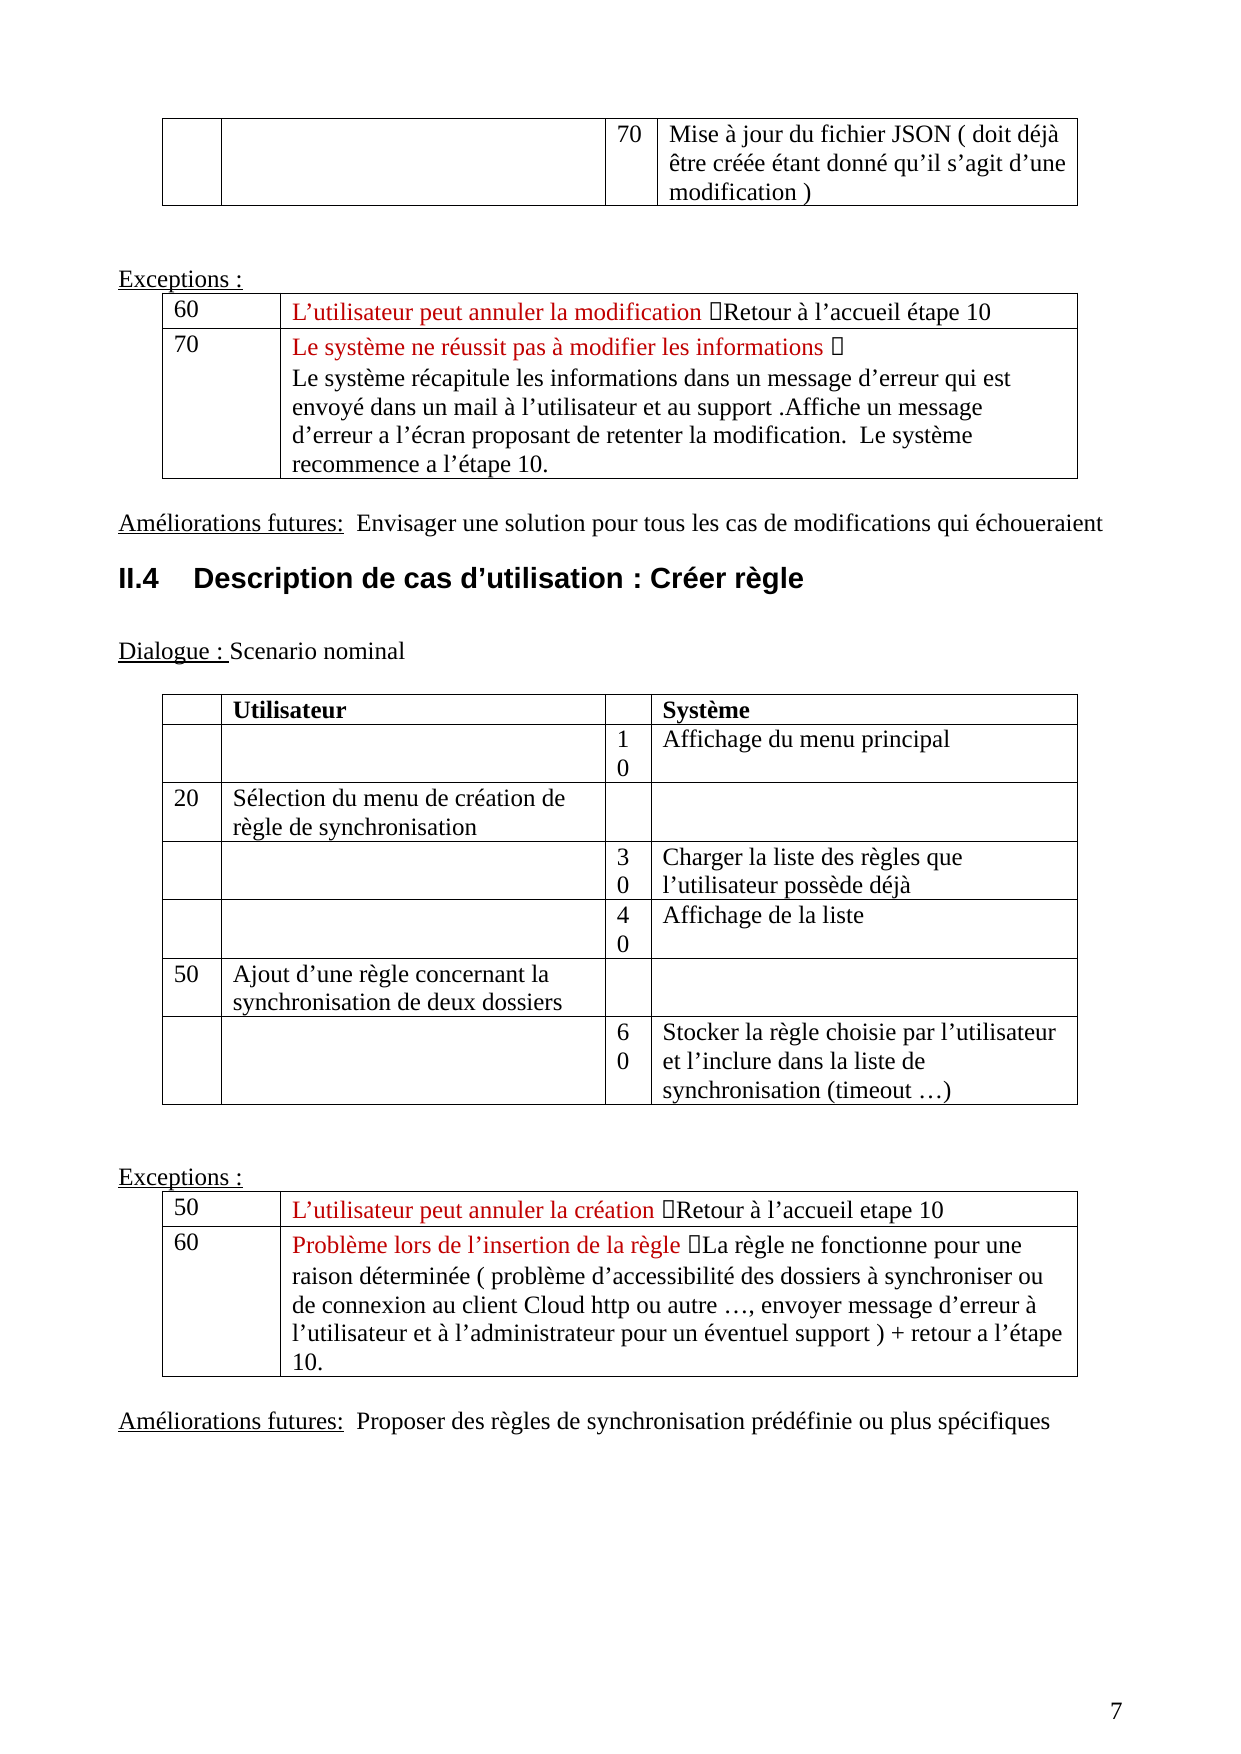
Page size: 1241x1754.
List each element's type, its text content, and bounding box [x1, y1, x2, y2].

table_header [606, 695, 651, 723]
table_header 50 [163, 1192, 280, 1226]
table_cell 70 [163, 329, 280, 478]
table_cell Affichage du menu principal [652, 725, 1077, 782]
table_cell [652, 959, 1077, 1016]
table_cell Le système ne réussit pas à modifier les informations  Le système récapitule les informations dans un message d’erreur qui est envoyé dans un mail à l’utilisateur et au support .Affiche un message d’erreur a l’écran proposant de retenter la modification. Le système recommence a l’étape 10. [281, 329, 1077, 478]
table_cell 60 [606, 1017, 651, 1103]
table_cell [222, 900, 605, 958]
table_cell [222, 1017, 605, 1103]
table_cell 10 [606, 725, 651, 782]
table_cell [163, 119, 221, 205]
table_cell [222, 842, 605, 899]
table_cell 20 [163, 783, 221, 841]
table_cell [606, 783, 651, 841]
table_cell [606, 959, 651, 1016]
table_cell [222, 119, 605, 205]
table_header [163, 695, 221, 723]
table_cell [652, 783, 1077, 841]
text Améliorations futures: Proposer des règles de synchronisation prédéfinie ou plus spécifiques [118, 1406, 1122, 1434]
text Améliorations futures: Envisager une solution pour tous les cas de modifications qui échoueraient [118, 508, 1122, 536]
subtitle Description de cas d’utilisation : Créer règle [118, 561, 1122, 595]
text Exceptions : [118, 1162, 1122, 1191]
table_cell 60 [163, 1227, 280, 1376]
table_cell [163, 1017, 221, 1103]
table_cell Affichage de la liste [652, 900, 1077, 958]
table_cell [163, 900, 221, 958]
table_cell 70 [606, 119, 657, 205]
table_cell Mise à jour du fichier JSON ( doit déjà être créée étant donné qu’il s’agit d’une modification ) [658, 119, 1077, 205]
text Dialogue : Scenario nominal [118, 636, 1122, 665]
table_header L’utilisateur peut annuler la modification Retour à l’accueil étape 10 [281, 294, 1077, 328]
text Exceptions : [118, 264, 1122, 293]
table_header Utilisateur [222, 695, 605, 723]
table_cell [163, 725, 221, 782]
table_cell 30 [606, 842, 651, 899]
table_cell Ajout d’une règle concernant la synchronisation de deux dossiers [222, 959, 605, 1016]
table_header L’utilisateur peut annuler la création Retour à l’accueil etape 10 [281, 1192, 1077, 1226]
table_header Système [652, 695, 1077, 723]
table_cell [163, 842, 221, 899]
table_cell Problème lors de l’insertion de la règle La règle ne fonctionne pour une raison déterminée ( problème d’accessibilité des dossiers à synchroniser ou de connexion au client Cloud http ou autre …, envoyer message d’erreur à l’utilisateur et à l’administrateur pour un éventuel support ) + retour a l’étape 10. [281, 1227, 1077, 1376]
table_header 60 [163, 294, 280, 328]
table_cell Sélection du menu de création de règle de synchronisation [222, 783, 605, 841]
table_cell Charger la liste des règles que l’utilisateur possède déjà [652, 842, 1077, 899]
table_cell 50 [163, 959, 221, 1016]
table_cell 40 [606, 900, 651, 958]
table_cell [222, 725, 605, 782]
table_cell Stocker la règle choisie par l’utilisateur et l’inclure dans la liste de synchronisation (timeout …) [652, 1017, 1077, 1103]
